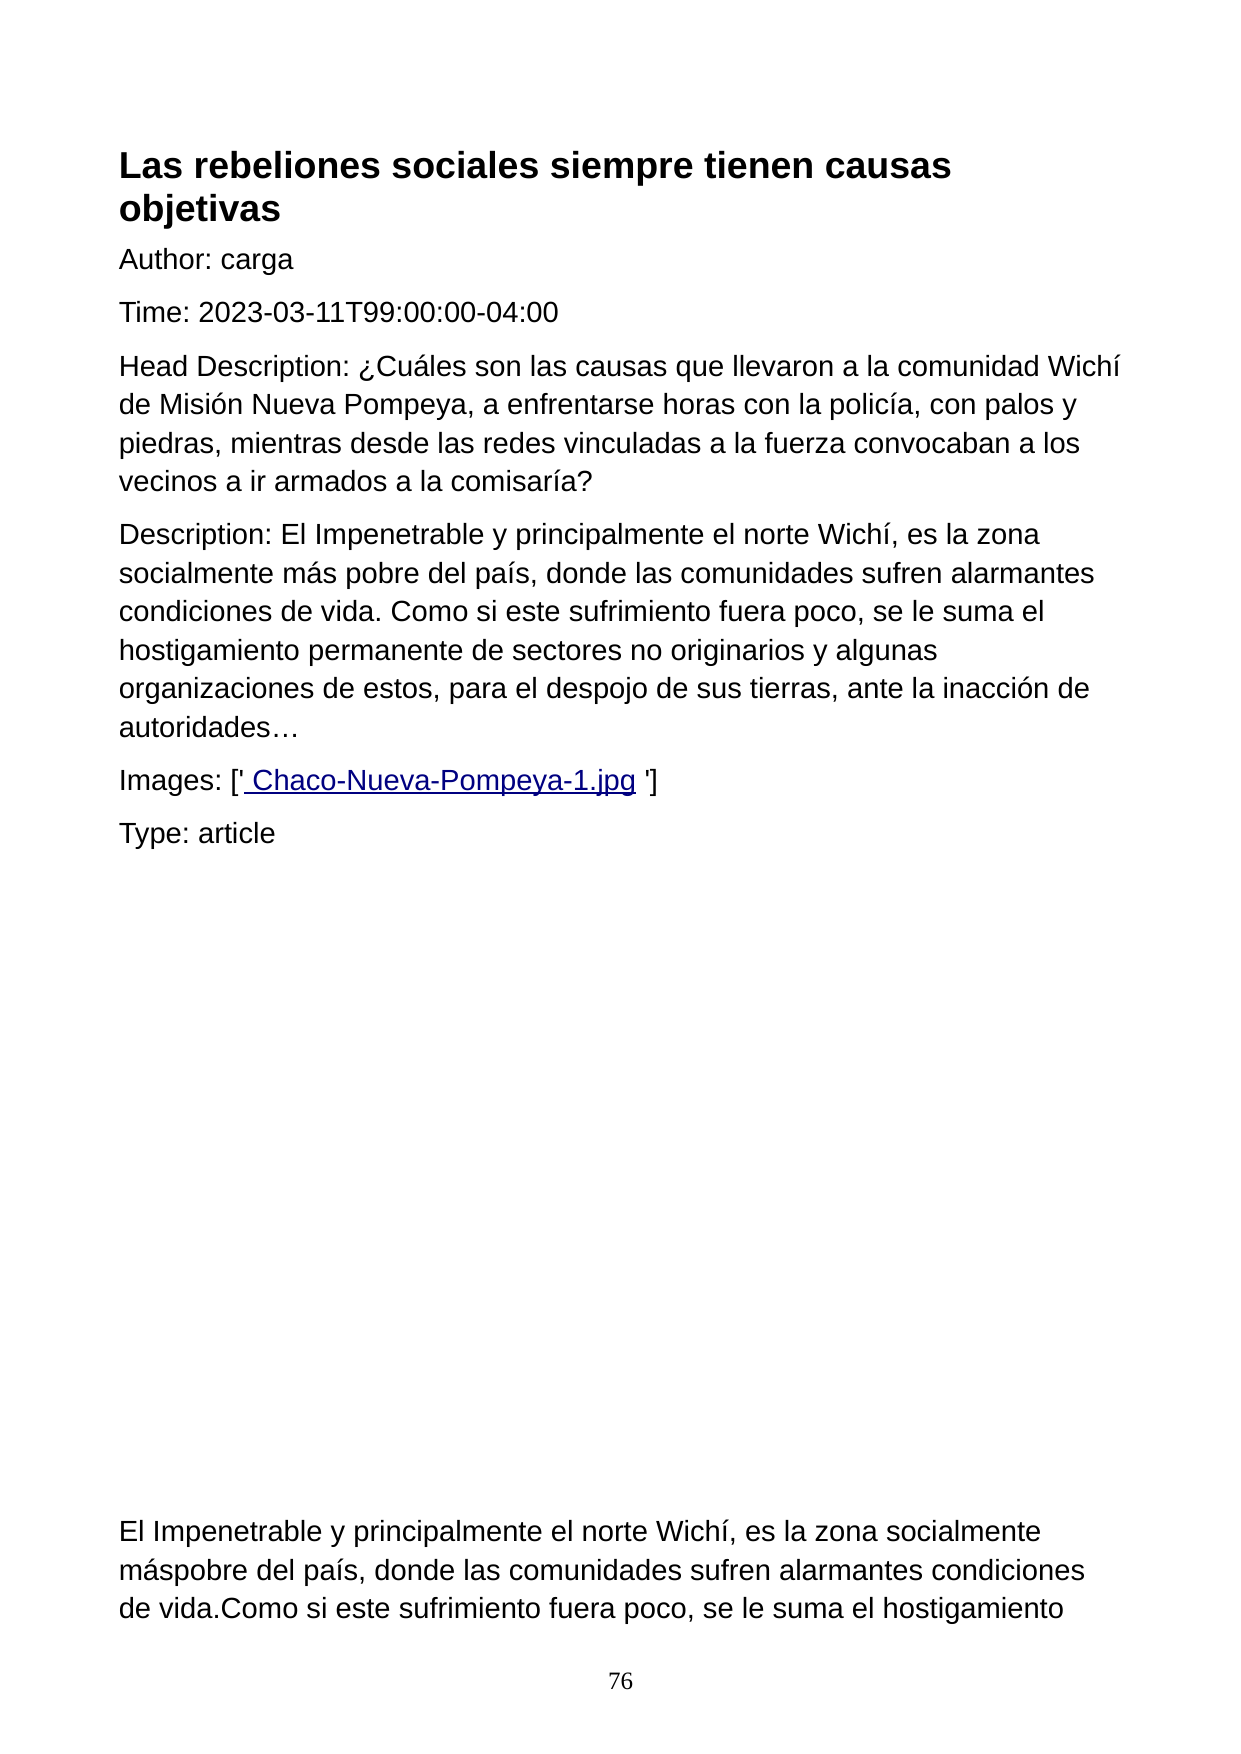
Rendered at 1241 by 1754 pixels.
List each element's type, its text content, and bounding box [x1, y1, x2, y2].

text Head Description: ¿Cuáles son las causas que llevaron a la comunidad Wichí de Misión Nueva Pompeya, a enfrentarse horas con la policía, con palos y piedras, mientras desde las redes vinculadas a la fuerza convocaban a los vecinos a ir armados a la comisaría? [118, 348, 1122, 498]
text Time: 2023-03-11T99:00:00-04:00 [118, 295, 1122, 329]
text Author: carga [118, 242, 1122, 276]
text Type: article [118, 816, 1122, 850]
text Images: [' Chaco-Nueva-Pompeya-1.jpg '] [118, 763, 1122, 797]
text Description: El Impenetrable y principalmente el norte Wichí, es la zona socialmente más pobre del país, donde las comunidades sufren alarmantes condiciones de vida. Como si este sufrimiento fuera poco, se le suma el hostigamiento permanente de sectores no originarios y algunas organizaciones de estos, para el despojo de sus tierras, ante la inacción de autoridades… [118, 517, 1122, 743]
subtitle Las rebeliones sociales siempre tienen causas objetivas [118, 143, 1122, 230]
text El Impenetrable y principalmente el norte Wichí, es la zona socialmente máspobre del país, donde las comunidades sufren alarmantes condiciones de vida.Como si este sufrimiento fuera poco, se le suma el hostigamiento [118, 1514, 1122, 1624]
